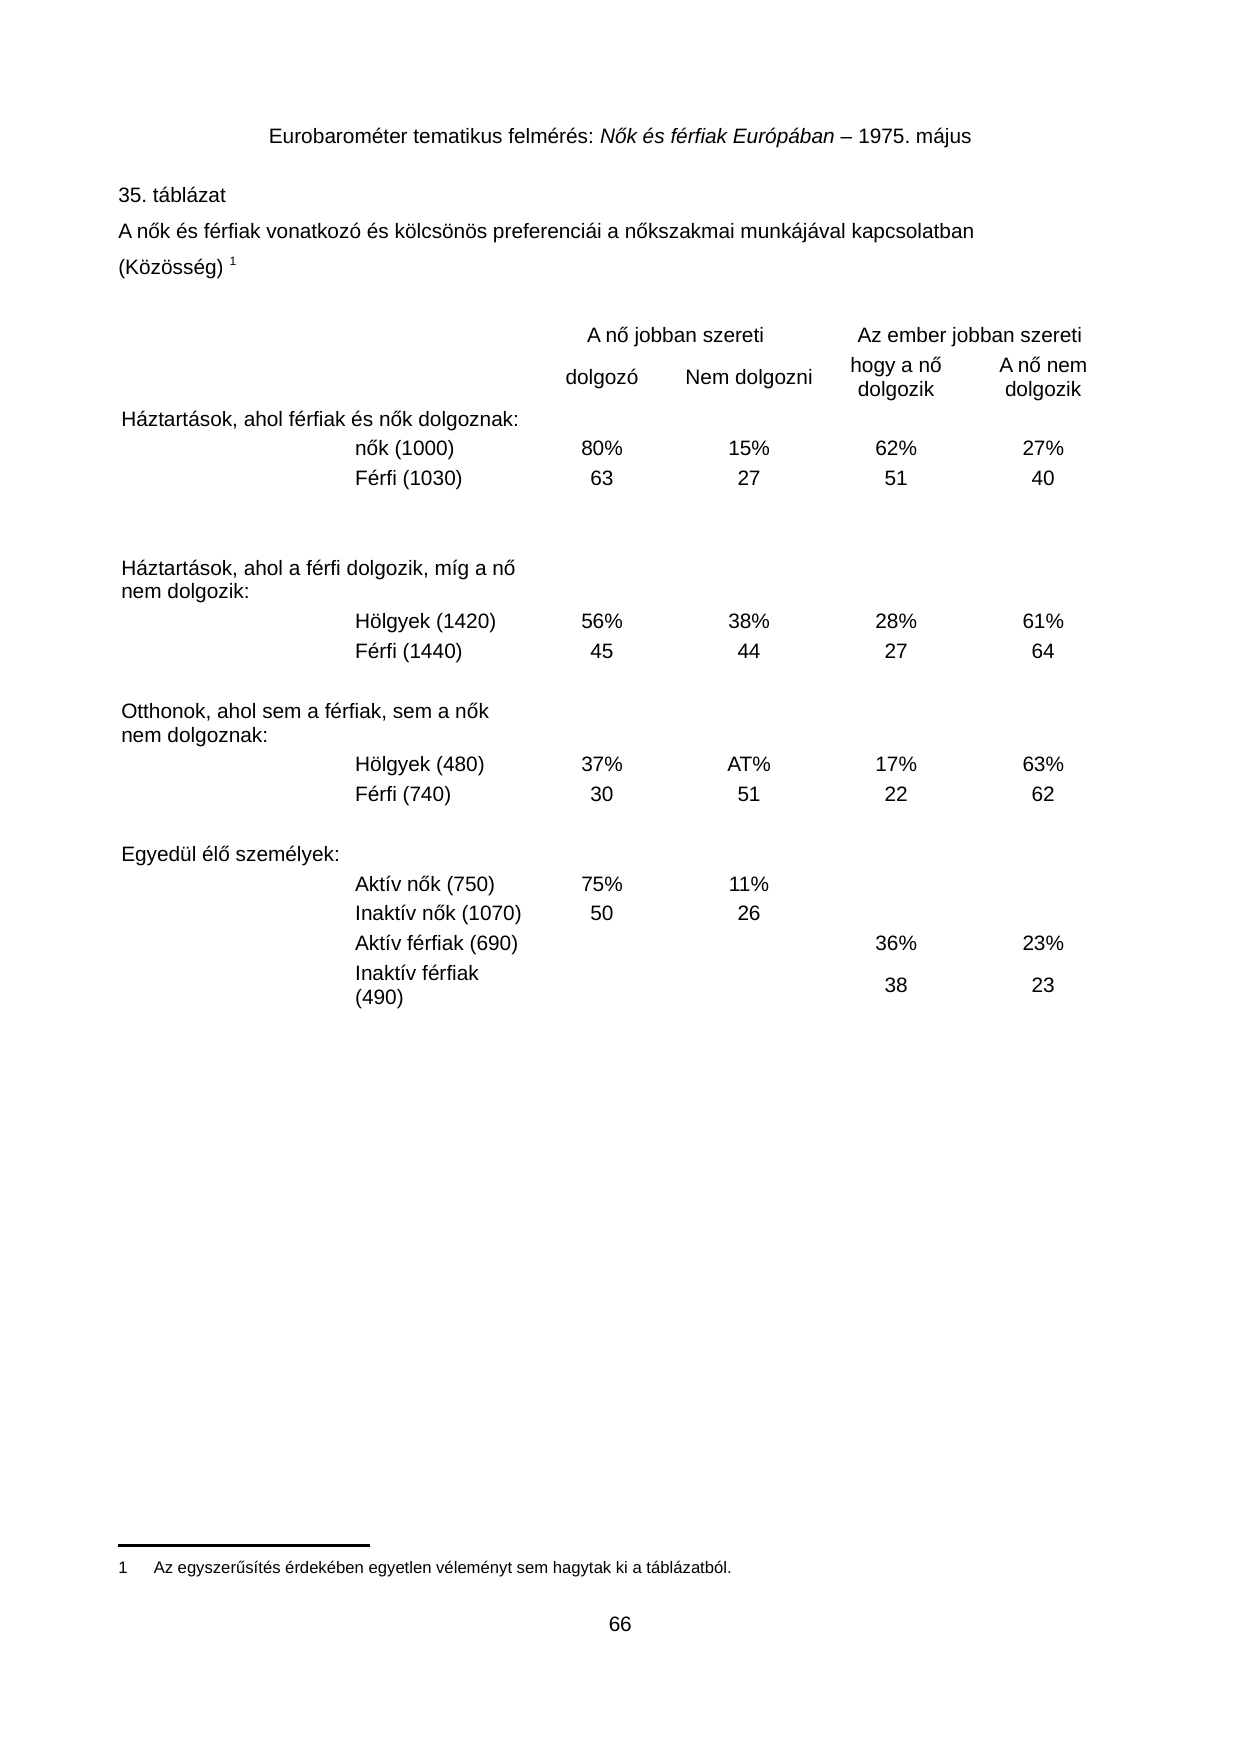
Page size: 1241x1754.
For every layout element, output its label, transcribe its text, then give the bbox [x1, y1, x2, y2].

table_cell [528, 666, 675, 696]
table_cell [675, 523, 822, 552]
table_cell [528, 928, 675, 958]
table_cell 17% [823, 749, 969, 779]
table_cell Férfi (1030) [352, 463, 528, 493]
table_cell 27 [823, 636, 969, 666]
table_cell Inaktív férfiak (490) [352, 958, 528, 1012]
table_cell Nem dolgozni [675, 350, 822, 403]
table_cell Férfi (1440) [352, 636, 528, 666]
table_cell 11% [675, 869, 822, 898]
table_cell [970, 404, 1117, 433]
table_cell Háztartások, ahol a férfi dolgozik, míg a nő nem dolgozik: [118, 553, 528, 606]
table_cell AT% [675, 749, 822, 779]
table_cell 80% [528, 433, 675, 463]
table_cell 28% [823, 606, 969, 636]
table_cell [675, 553, 822, 606]
table_cell 23% [970, 928, 1117, 958]
table_cell [823, 493, 969, 523]
table_cell [970, 809, 1117, 839]
table_cell [970, 553, 1117, 606]
table_cell [118, 779, 352, 809]
table_cell [823, 839, 969, 868]
table_cell dolgozó [528, 350, 675, 403]
table_cell [118, 928, 352, 958]
table_cell [675, 928, 822, 958]
table_header [118, 320, 352, 350]
table_cell 51 [823, 463, 969, 493]
table_cell [528, 839, 675, 868]
table_cell 22 [823, 779, 969, 809]
table_cell [823, 898, 969, 928]
table_cell [823, 696, 969, 749]
table_cell 27% [970, 433, 1117, 463]
table_cell 56% [528, 606, 675, 636]
table_cell [118, 809, 352, 839]
table_cell [528, 696, 675, 749]
table_cell [352, 666, 528, 696]
table_cell 23 [970, 958, 1117, 1012]
table_cell [118, 666, 352, 696]
table_cell Férfi (740) [352, 779, 528, 809]
table_cell Hölgyek (480) [352, 749, 528, 779]
table_cell Otthonok, ahol sem a férfiak, sem a nők nem dolgoznak: [118, 696, 528, 749]
table_cell [118, 463, 352, 493]
table_cell 38 [823, 958, 969, 1012]
table_cell Inaktív nők (1070) [352, 898, 528, 928]
text (Közösség) [118, 254, 1122, 278]
table_cell 36% [823, 928, 969, 958]
table_cell 75% [528, 869, 675, 898]
table_cell 44 [675, 636, 822, 666]
table_cell [970, 523, 1117, 552]
table_cell 37% [528, 749, 675, 779]
table_cell [352, 523, 528, 552]
table_cell [970, 696, 1117, 749]
table_cell [118, 350, 352, 403]
table_cell [675, 958, 822, 1012]
table_cell [675, 666, 822, 696]
table_cell [970, 898, 1117, 928]
table_cell [528, 493, 675, 523]
table_cell 61% [970, 606, 1117, 636]
table_cell [970, 493, 1117, 523]
table_header [352, 320, 528, 350]
table_cell [352, 350, 528, 403]
table_cell Hölgyek (1420) [352, 606, 528, 636]
table_cell Aktív nők (750) [352, 869, 528, 898]
table_header A nő jobban szereti [528, 320, 822, 350]
table_cell A nő nem dolgozik [970, 350, 1117, 403]
table_cell [823, 404, 969, 433]
table_cell Egyedül élő személyek: [118, 839, 528, 868]
table_cell [118, 749, 352, 779]
table_cell nők (1000) [352, 433, 528, 463]
table_cell [118, 606, 352, 636]
table_header Az ember jobban szereti [823, 320, 1117, 350]
table_cell [118, 958, 352, 1012]
table_cell 63% [970, 749, 1117, 779]
table_cell 30 [528, 779, 675, 809]
table_cell [118, 898, 352, 928]
table_cell [675, 809, 822, 839]
table_cell [823, 809, 969, 839]
table_cell [528, 553, 675, 606]
table_cell [675, 696, 822, 749]
table_cell [823, 553, 969, 606]
table_cell 40 [970, 463, 1117, 493]
table_cell [528, 404, 675, 433]
table_cell 62% [823, 433, 969, 463]
table_cell [528, 958, 675, 1012]
table_cell 38% [675, 606, 822, 636]
table_cell 50 [528, 898, 675, 928]
table_cell [528, 523, 675, 552]
table_cell [118, 636, 352, 666]
table_cell Aktív férfiak (690) [352, 928, 528, 958]
table_cell [823, 666, 969, 696]
table_cell 27 [675, 463, 822, 493]
table_cell [675, 839, 822, 868]
table_cell [118, 493, 352, 523]
text Az egyszerűsítés érdekében egyetlen véleményt sem hagytak ki a táblázatból. [118, 1557, 1122, 1577]
table_cell [970, 666, 1117, 696]
table_cell 64 [970, 636, 1117, 666]
table_cell [675, 404, 822, 433]
table_cell [352, 493, 528, 523]
table_cell 63 [528, 463, 675, 493]
table_cell [118, 869, 352, 898]
text A nők és férfiak vonatkozó és kölcsönös preferenciái a nőkszakmai munkájával kapcsolatban [118, 219, 1122, 243]
table_cell [970, 839, 1117, 868]
table_cell 45 [528, 636, 675, 666]
table_cell 51 [675, 779, 822, 809]
table_cell Háztartások, ahol férfiak és nők dolgoznak: [118, 404, 528, 433]
text 35. táblázat [118, 183, 1122, 207]
table_cell hogy a nő dolgozik [823, 350, 969, 403]
table_cell 15% [675, 433, 822, 463]
table_cell [528, 809, 675, 839]
table_cell [823, 869, 969, 898]
table_cell [823, 523, 969, 552]
table_cell [118, 523, 352, 552]
table_cell [675, 493, 822, 523]
table_cell [352, 809, 528, 839]
table_cell 26 [675, 898, 822, 928]
table_cell 62 [970, 779, 1117, 809]
table_cell [118, 433, 352, 463]
table_cell [970, 869, 1117, 898]
